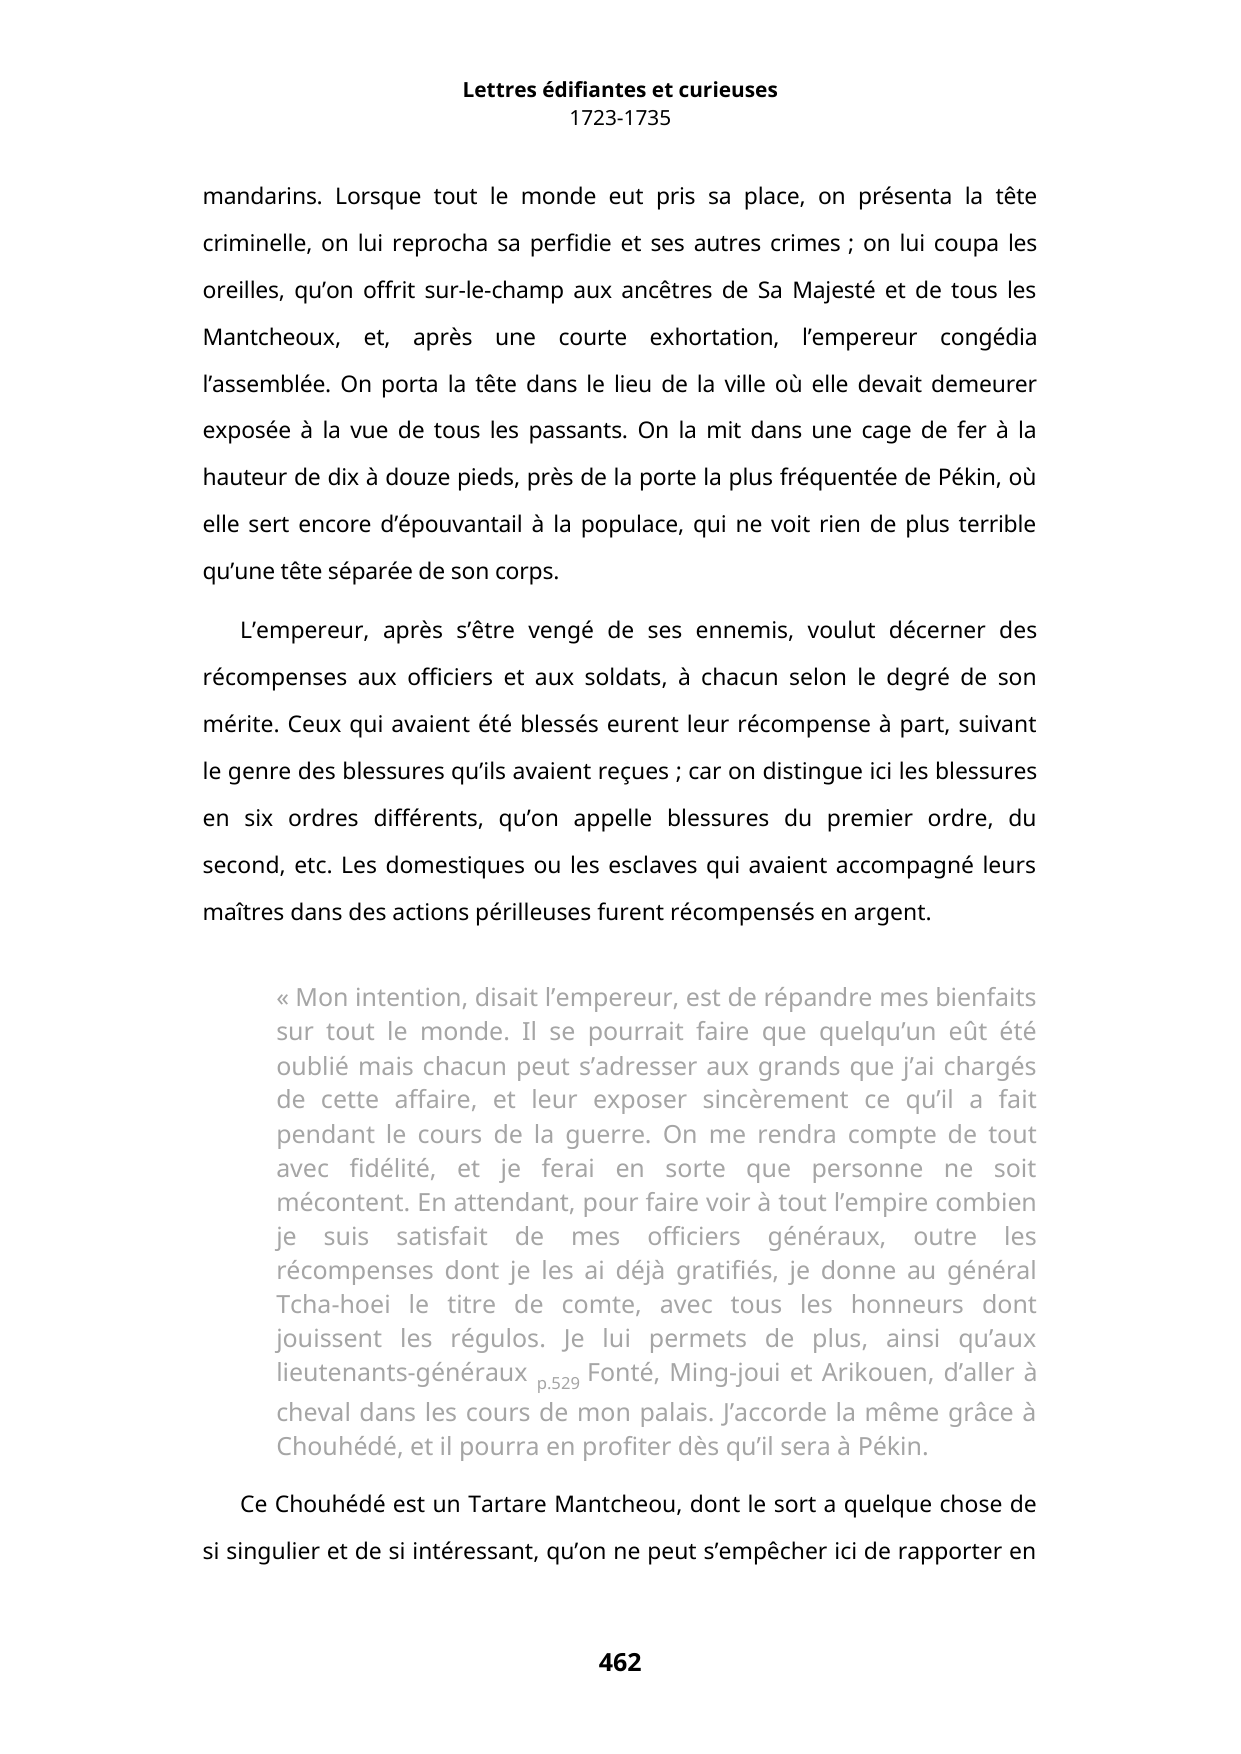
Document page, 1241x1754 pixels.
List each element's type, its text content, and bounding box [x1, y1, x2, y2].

text L’empereur, après s’être vengé de ses ennemis, voulut décerner des récompenses aux officiers et aux soldats, à chacun selon le degré de son mérite. Ceux qui avaient été blessés eurent leur récompense à part, suivant le genre des blessures qu’ils avaient reçues ; car on distingue ici les blessures en six ordres différents, qu’on appelle blessures du premier ordre, du second, etc. Les domestiques ou les esclaves qui avaient accompagné leurs maîtres dans des actions périlleuses furent récompensés en argent. [202, 614, 1038, 927]
text « Mon intention, disait l’empereur, est de répandre mes bienfaits sur tout le monde. Il se pourrait faire que quelqu’un eût été oublié mais chacun peut s’adresser aux grands que j’ai chargés de cette affaire, et leur exposer sincèrement ce qu’il a fait pendant le cours de la guerre. On me rendra compte de tout avec fidélité, et je ferai en sorte que personne ne soit mécontent. En attendant, pour faire voir à tout l’empire combien je suis satisfait de mes officiers généraux, outre les récompenses dont je les ai déjà gratifiés, je donne au général Tcha-hoei le titre de comte, avec tous les honneurs dont jouissent les régulos. Je lui permets de plus, ainsi qu’aux lieutenants-généraux p.529 Fonté, Ming-joui et Arikouen, d’aller à cheval dans les cours de mon palais. J’accorde la même grâce à Chouhédé, et il pourra en profiter dès qu’il sera à Pékin. [276, 980, 1038, 1463]
text mandarins. Lorsque tout le monde eut pris sa place, on présenta la tête criminelle, on lui reprocha sa perfidie et ses autres crimes ; on lui coupa les oreilles, qu’on offrit sur-le-champ aux ancêtres de Sa Majesté et de tous les Mantcheoux, et, après une courte exhortation, l’empereur congédia l’assemblée. On porta la tête dans le lieu de la ville où elle devait demeurer exposée à la vue de tous les passants. On la mit dans une cage de fer à la hauteur de dix à douze pieds, près de la porte la plus fréquentée de Pékin, où elle sert encore d’épouvantail à la populace, qui ne voit rien de plus terrible qu’une tête séparée de son corps. [202, 180, 1038, 586]
text Ce Chouhédé est un Tartare Mantcheou, dont le sort a quelque chose de si singulier et de si intéressant, qu’on ne peut s’empêcher ici de rapporter en [202, 1488, 1038, 1566]
